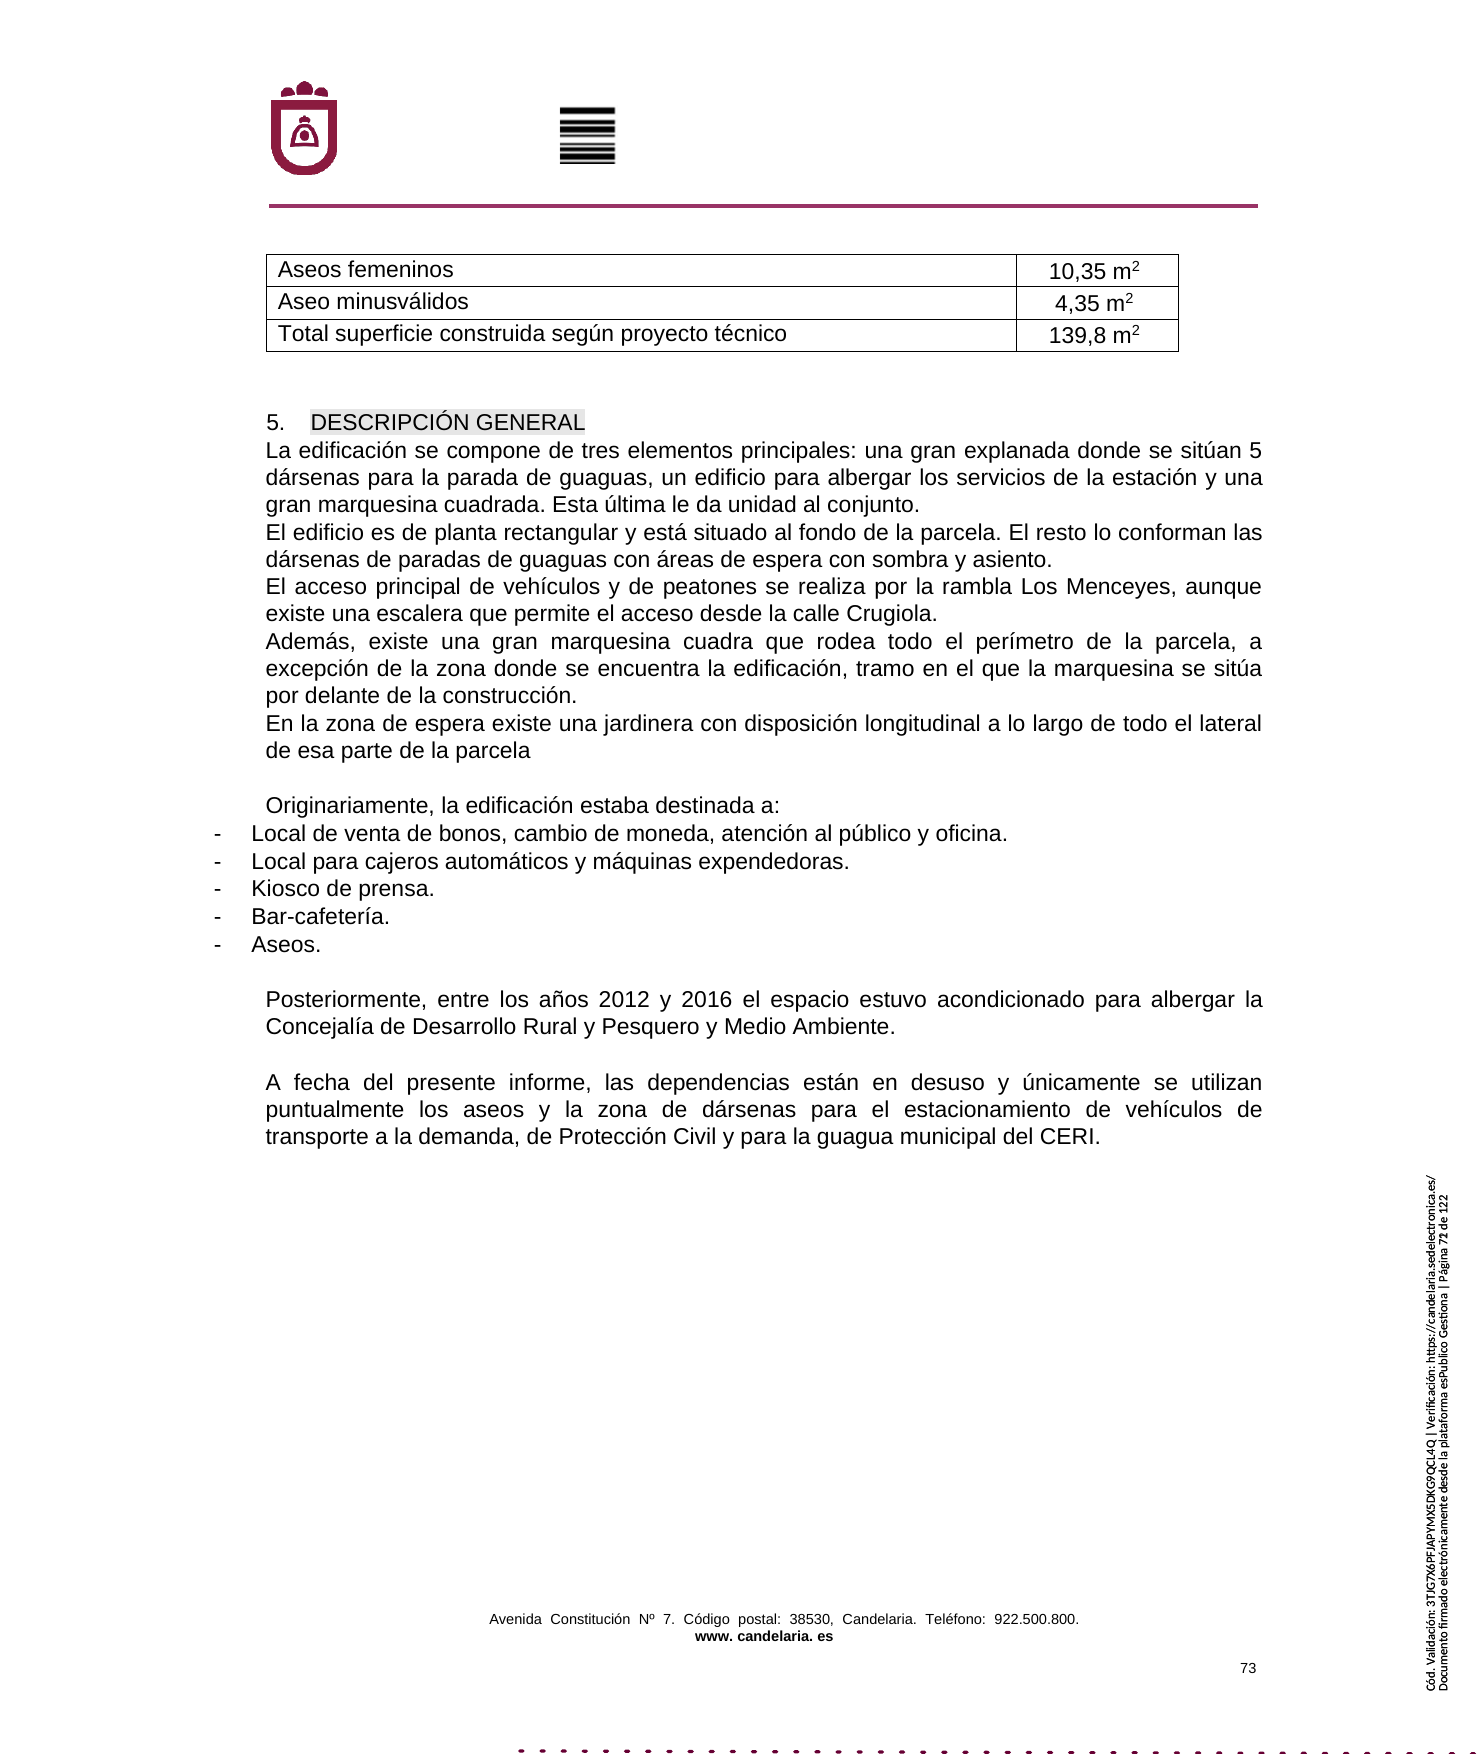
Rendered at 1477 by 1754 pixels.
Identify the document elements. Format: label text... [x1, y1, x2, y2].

list Bar-cafetería. [214, 903, 1263, 929]
list Kiosco de prensa. [214, 875, 1263, 902]
text A fecha del presente informe, las dependencias están en desuso y únicamente se utilizan puntualmente los aseos y la zona de dársenas para el estacionamiento de vehículos de transporte a la demanda, de Protección Civil y para la guagua municipal del CERI. [265, 1069, 1263, 1149]
text La edificación se compone de tres elementos principales: una gran explanada donde se sitúan 5 dársenas para la parada de guaguas, un edificio para albergar los servicios de la estación y una gran marquesina cuadrada. Esta última le da unidad al conjunto. [265, 437, 1263, 517]
table_header DESCRIPCIÓN GENERAL [310, 408, 1265, 437]
text Originariamente, la edificación estaba destinada a: [265, 792, 1263, 819]
list Aseos. [214, 931, 1263, 957]
table_cell 139,8 m2 [1017, 320, 1178, 351]
list Local para cajeros automáticos y máquinas expendedoras. [214, 848, 1263, 874]
table_cell 10,35 m2 [1017, 255, 1178, 286]
table_cell Total superficie construida según proyecto técnico [267, 320, 1016, 351]
table_cell Aseo minusválidos [267, 287, 1016, 318]
text Posteriormente, entre los años 2012 y 2016 el espacio estuvo acondicionado para albergar la Concejalía de Desarrollo Rural y Pesquero y Medio Ambiente. [265, 986, 1263, 1040]
text El edificio es de planta rectangular y está situado al fondo de la parcela. El resto lo conforman las dársenas de paradas de guaguas con áreas de espera con sombra y asiento. [265, 518, 1263, 572]
text En la zona de espera existe una jardinera con disposición longitudinal a lo largo de todo el lateral de esa parte de la parcela [265, 710, 1263, 763]
table_header 5. [263, 408, 310, 437]
table_cell Aseos femeninos [267, 255, 1016, 286]
text Además, existe una gran marquesina cuadra que rodea todo el perímetro de la parcela, a excepción de la zona donde se encuentra la edificación, tramo en el que la marquesina se sitúa por delante de la construcción. [265, 628, 1263, 708]
text El acceso principal de vehículos y de peatones se realiza por la rambla Los Menceyes, aunque existe una escalera que permite el acceso desde la calle Crugiola. [265, 573, 1263, 627]
table_cell 4,35 m2 [1017, 287, 1178, 318]
list Local de venta de bonos, cambio de moneda, atención al público y oficina. [214, 820, 1263, 846]
